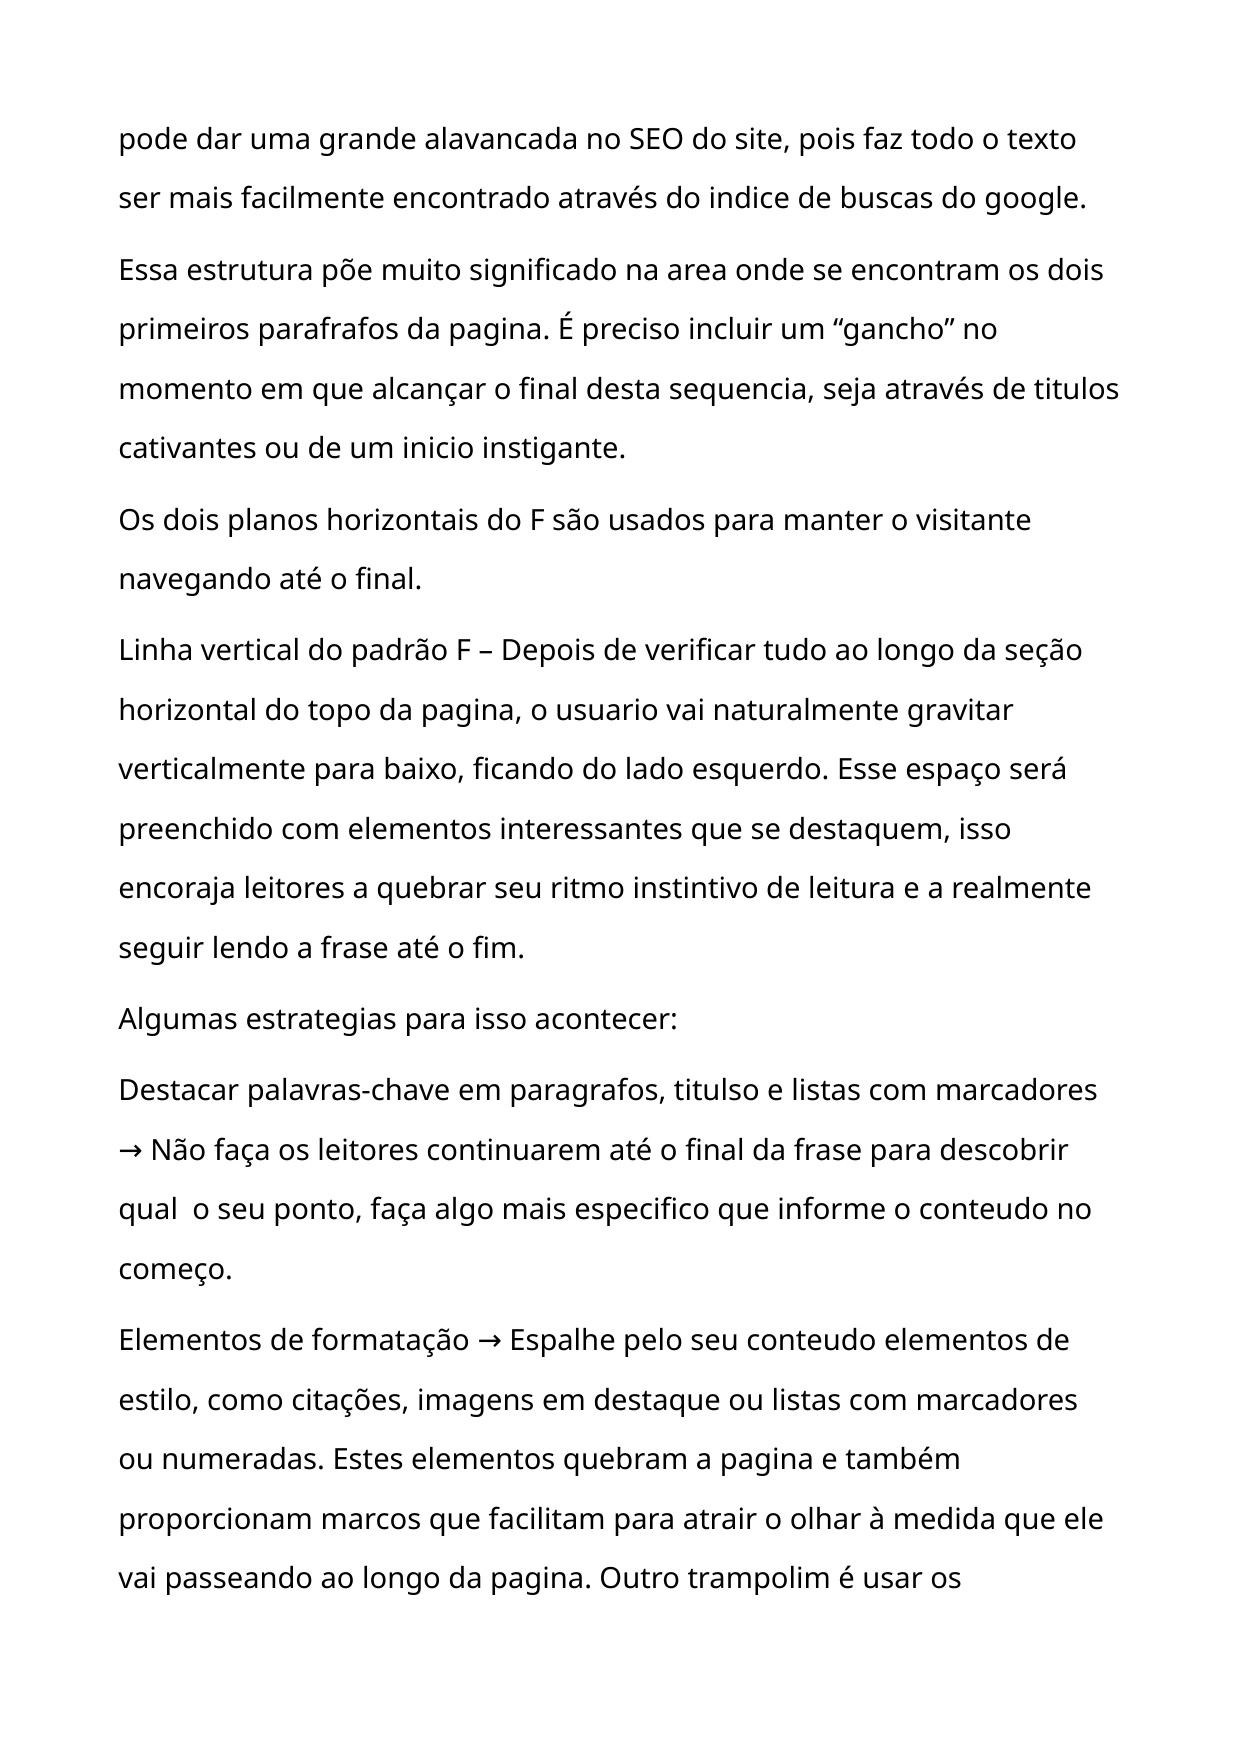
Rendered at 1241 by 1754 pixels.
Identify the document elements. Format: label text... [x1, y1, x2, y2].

text Elementos de formatação → Espalhe pelo seu conteudo elementos de estilo, como citações, imagens em destaque ou listas com marcadores ou numeradas. Estes elementos quebram a pagina e também proporcionam marcos que facilitam para atrair o olhar à medida que ele vai passeando ao longo da pagina. Outro trampolim é usar os [118, 1319, 1122, 1597]
text Algumas estrategias para isso acontecer: [118, 998, 1122, 1038]
text Linha vertical do padrão F – Depois de verificar tudo ao longo da seção horizontal do topo da pagina, o usuario vai naturalmente gravitar verticalmente para baixo, ficando do lado esquerdo. Esse espaço será preenchido com elementos interessantes que se destaquem, isso encoraja leitores a quebrar seu ritmo instintivo de leitura e a realmente seguir lendo a frase até o fim. [118, 629, 1122, 967]
text Destacar palavras-chave em paragrafos, titulso e listas com marcadores → Não faça os leitores continuarem até o final da frase para descobrir qual o seu ponto, faça algo mais especifico que informe o conteudo no começo. [118, 1070, 1122, 1288]
text Essa estrutura põe muito significado na area onde se encontram os dois primeiros parafrafos da pagina. É preciso incluir um “gancho” no momento em que alcançar o final desta sequencia, seja através de titulos cativantes ou de um inicio instigante. [118, 249, 1122, 467]
text pode dar uma grande alavancada no SEO do site, pois faz todo o texto ser mais facilmente encontrado através do indice de buscas do google. [118, 118, 1122, 217]
text Os dois planos horizontais do F são usados para manter o visitante navegando até o final. [118, 499, 1122, 598]
